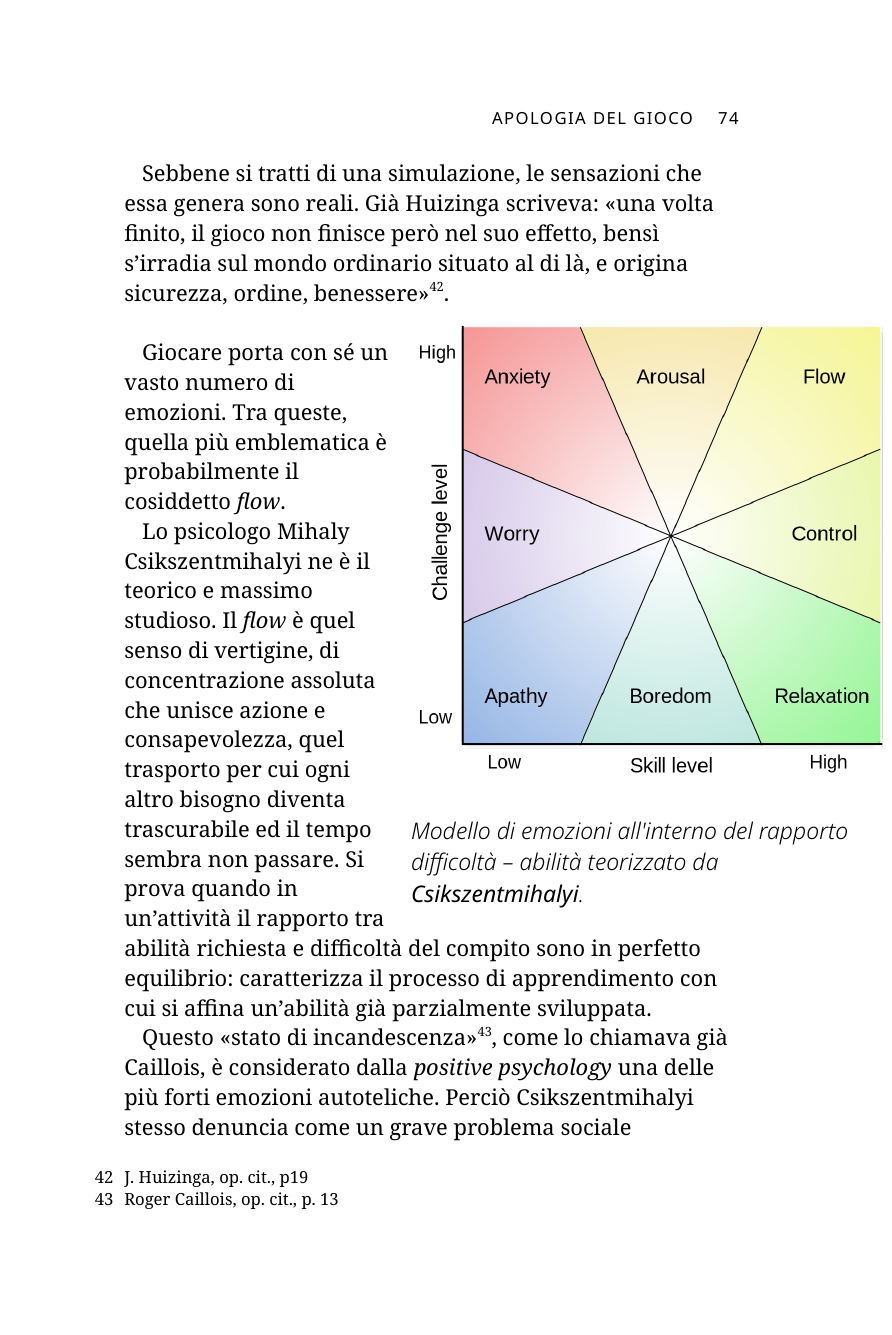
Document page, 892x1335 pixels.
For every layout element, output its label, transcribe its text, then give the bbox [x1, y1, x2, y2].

text Giocare porta con sé un vasto numero di emozioni. Tra queste, quella più emblematica è probabilmente il cosiddetto flow. [124, 337, 410, 516]
text Questo «stato di incandescenza», come lo chiamava già Caillois, è considerato dalla positive psychology una delle più forti emozioni autoteliche. Perciò Csikszentmihalyi stesso denuncia come un grave problema sociale [124, 1022, 738, 1142]
text Lo psicologo Mihaly Csikszentmihalyi ne è il teorico e massimo studioso. Il flow è quel senso di vertigine, di concentrazione assoluta che unisce azione e consapevolezza, quel trasporto per cui ogni altro bisogno diventa trascurabile ed il tempo sembra non passare. Si prova quando in un’attività il rapporto tra abilità richiesta e difficoltà del compito sono in perfetto equilibrio: caratterizza il processo di apprendimento con cui si affina un’abilità già parzialmente sviluppata. [124, 516, 738, 1022]
text Sebbene si tratti di una simulazione, le sensazioni che essa genera sono reali. Già Huizinga scriveva: «una volta finito, il gioco non finisce però nel suo effetto, bensì s’irradia sul mondo ordinario situato al di là, e origina sicurezza, ordine, benessere». [124, 158, 738, 307]
text J. Huizinga, op. cit., p19 [94, 1165, 738, 1188]
picture [410, 314, 892, 784]
text Modello di emozioni all'interno del rapporto difficoltà – abilità teorizzato da Csikszentmihalyi. [411, 784, 892, 909]
text Roger Caillois, op. cit., p. 13 [94, 1188, 738, 1211]
